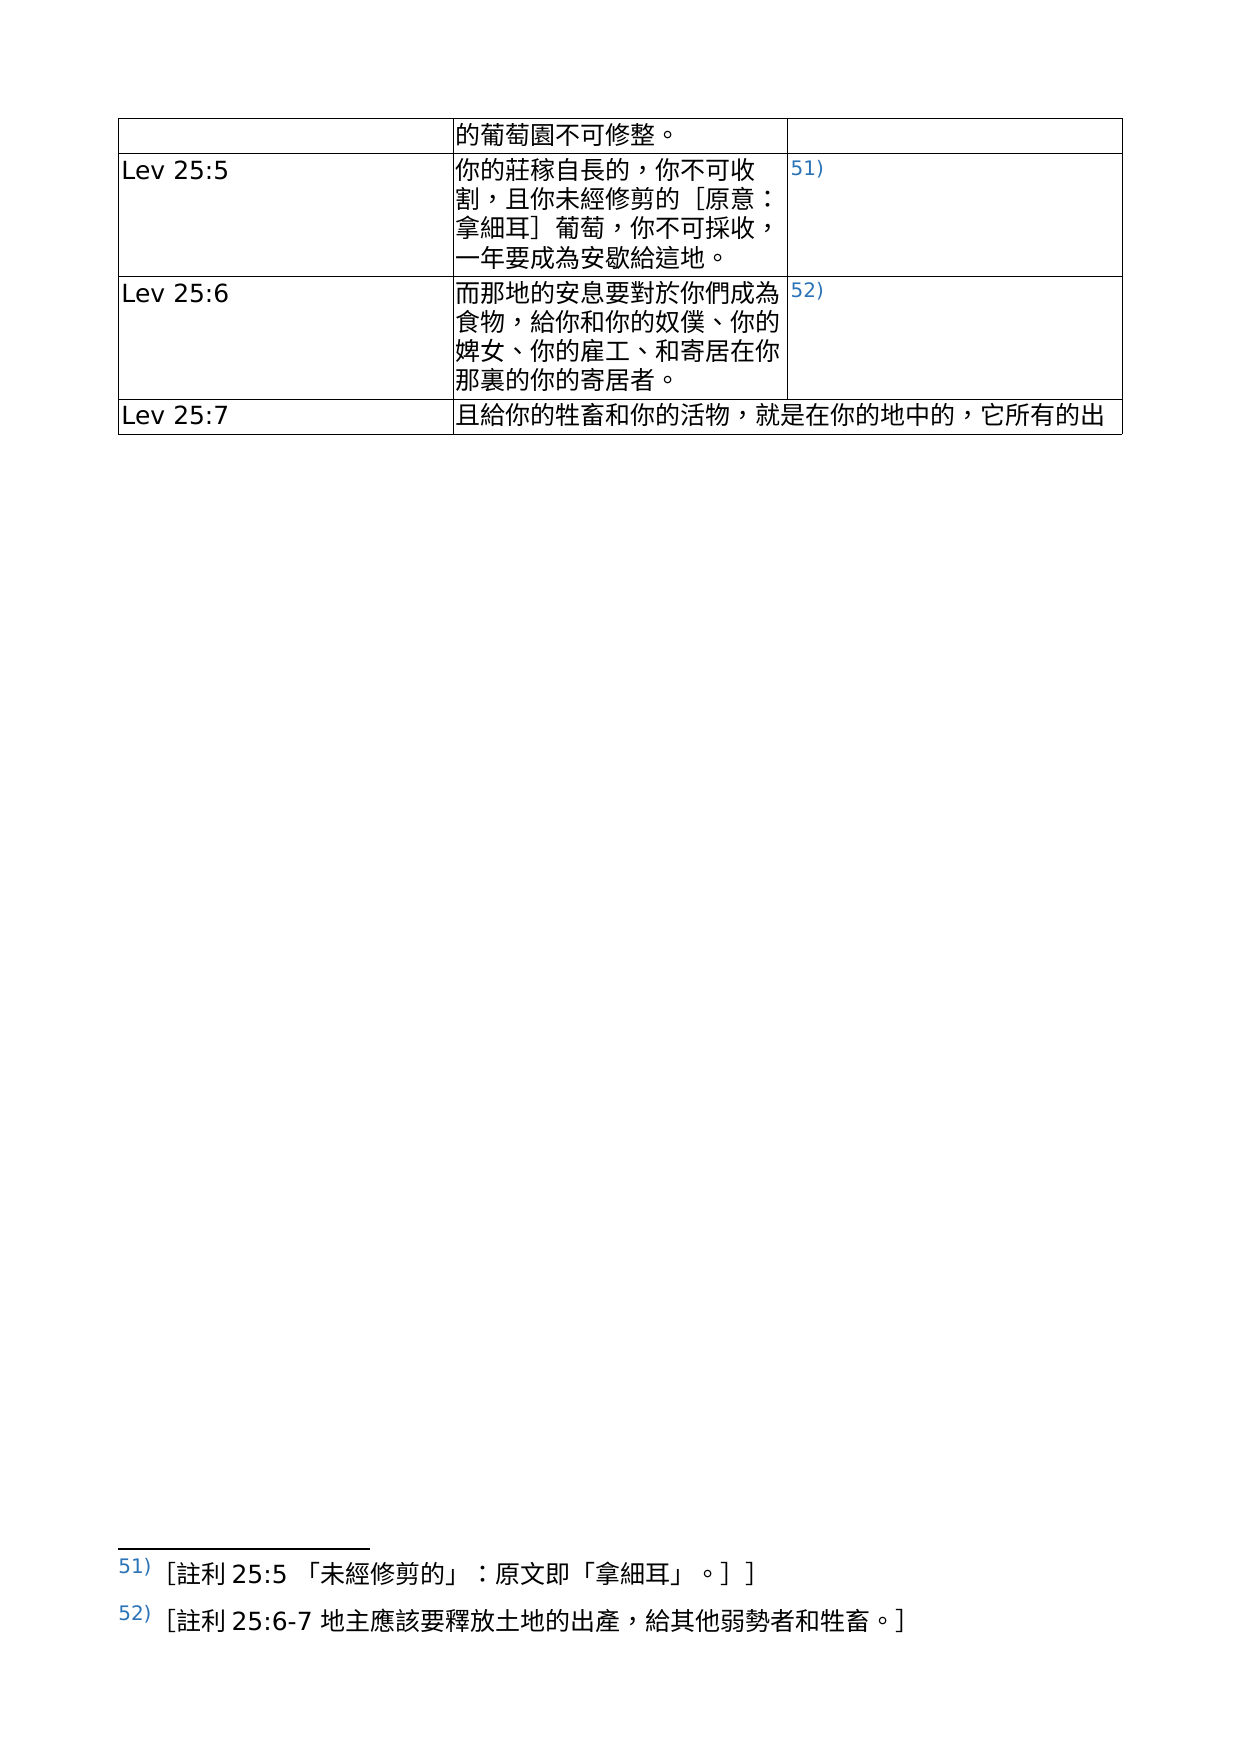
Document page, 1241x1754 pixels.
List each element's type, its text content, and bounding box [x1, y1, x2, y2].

table_cell Lev 25:5 [119, 154, 453, 276]
table_cell [788, 277, 1122, 398]
table_cell 而那地的安息要對於你們成為食物，給你和你的奴僕、你的婢女、你的雇工、和寄居在你那裏的你的寄居者。 [454, 277, 787, 398]
table_cell Lev 25:7 [119, 400, 453, 433]
table_cell 你的莊稼自長的，你不可收割，且你未經修剪的［原意：拿細耳］葡萄，你不可採收，一年要成為安歇給這地。 [454, 154, 787, 276]
table_cell 的葡萄園不可修整。 [454, 119, 787, 153]
table_cell [788, 119, 1122, 153]
table_cell Lev 25:6 [119, 277, 453, 398]
table_cell [119, 119, 453, 153]
table_cell [788, 154, 1122, 276]
table_cell 且給你的牲畜和你的活物，就是在你的地中的，它所有的出 [454, 400, 1122, 433]
